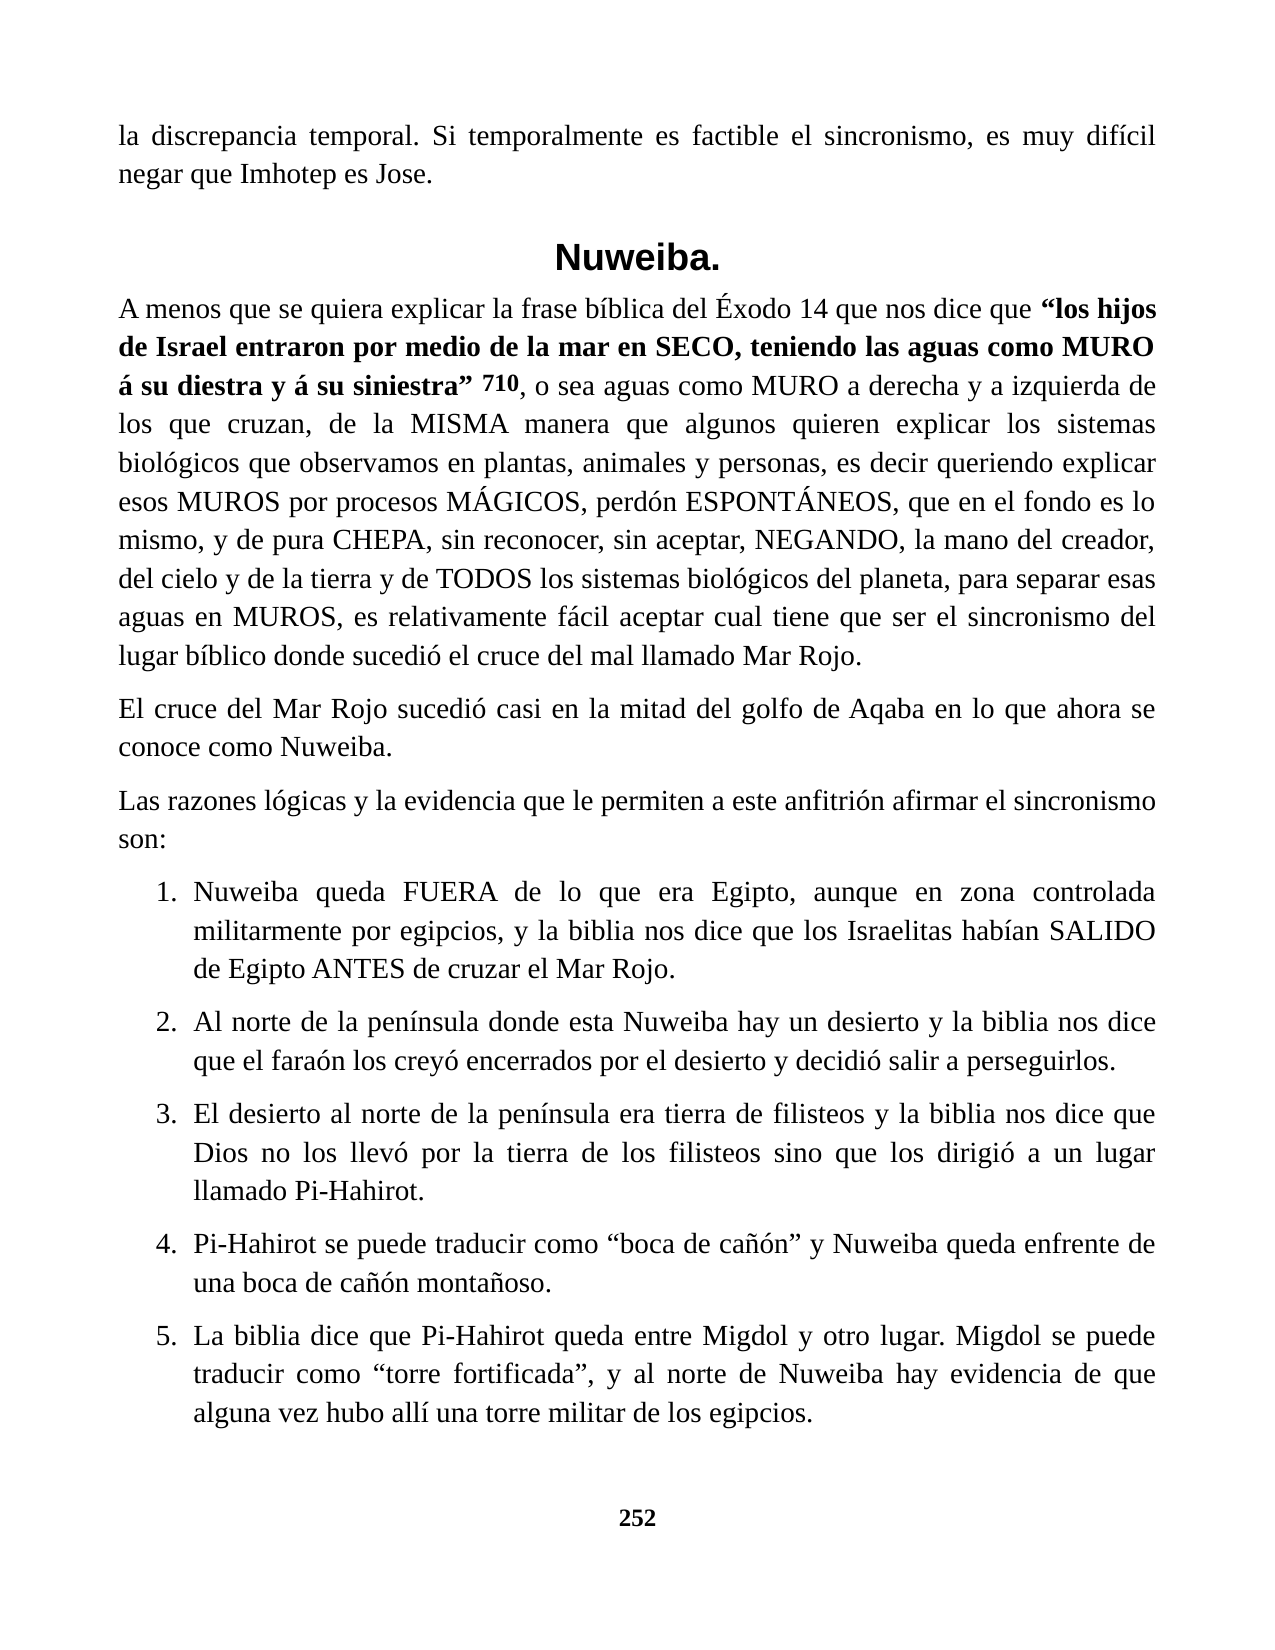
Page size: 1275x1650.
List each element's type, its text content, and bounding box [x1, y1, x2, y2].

text la discrepancia temporal. Si temporalmente es factible el sincronismo, es muy difícil negar que Imhotep es Jose. [118, 118, 1157, 190]
list La biblia dice que Pi-Hahirot queda entre Migdol y otro lugar. Migdol se puede traducir como “torre fortificada”, y al norte de Nuweiba hay evidencia de que alguna vez hubo allí una torre militar de los egipcios. [156, 1318, 1157, 1429]
list Al norte de la península donde esta Nuweiba hay un desierto y la biblia nos dice que el faraón los creyó encerrados por el desierto y decidió salir a perseguirlos. [156, 1004, 1157, 1077]
list Nuweiba queda FUERA de lo que era Egipto, aunque en zona controlada militarmente por egipcios, y la biblia nos dice que los Israelitas habían SALIDO de Egipto ANTES de cruzar el Mar Rojo. [156, 874, 1157, 985]
subtitle Nuweiba. [118, 235, 1157, 278]
text Las razones lógicas y la evidencia que le permiten a este anfitrión afirmar el sincronismo son: [118, 783, 1157, 855]
list Pi-Hahirot se puede traducir como “boca de cañón” y Nuweiba queda enfrente de una boca de cañón montañoso. [156, 1226, 1157, 1298]
text El cruce del Mar Rojo sucedió casi en la mitad del golfo de Aqaba en lo que ahora se conoce como Nuweiba. [118, 691, 1157, 763]
text A menos que se quiera explicar la frase bíblica del Éxodo 14 que nos dice que “los hijos de Israel entraron por medio de la mar en SECO, teniendo las aguas como MURO á su diestra y á su siniestra” , o sea aguas como MURO a derecha y a izquierda de los que cruzan, de la MISMA manera que algunos quieren explicar los sistemas biológicos que observamos en plantas, animales y personas, es decir queriendo explicar esos MUROS por procesos MÁGICOS, perdón ESPONTÁNEOS, que en el fondo es lo mismo, y de pura CHEPA, sin reconocer, sin aceptar, NEGANDO, la mano del creador, del cielo y de la tierra y de TODOS los sistemas biológicos del planeta, para separar esas aguas en MUROS, es relativamente fácil aceptar cual tiene que ser el sincronismo del lugar bíblico donde sucedió el cruce del mal llamado Mar Rojo. [118, 291, 1157, 671]
list El desierto al norte de la península era tierra de filisteos y la biblia nos dice que Dios no los llevó por la tierra de los filisteos sino que los dirigió a un lugar llamado Pi-Hahirot. [156, 1096, 1157, 1207]
